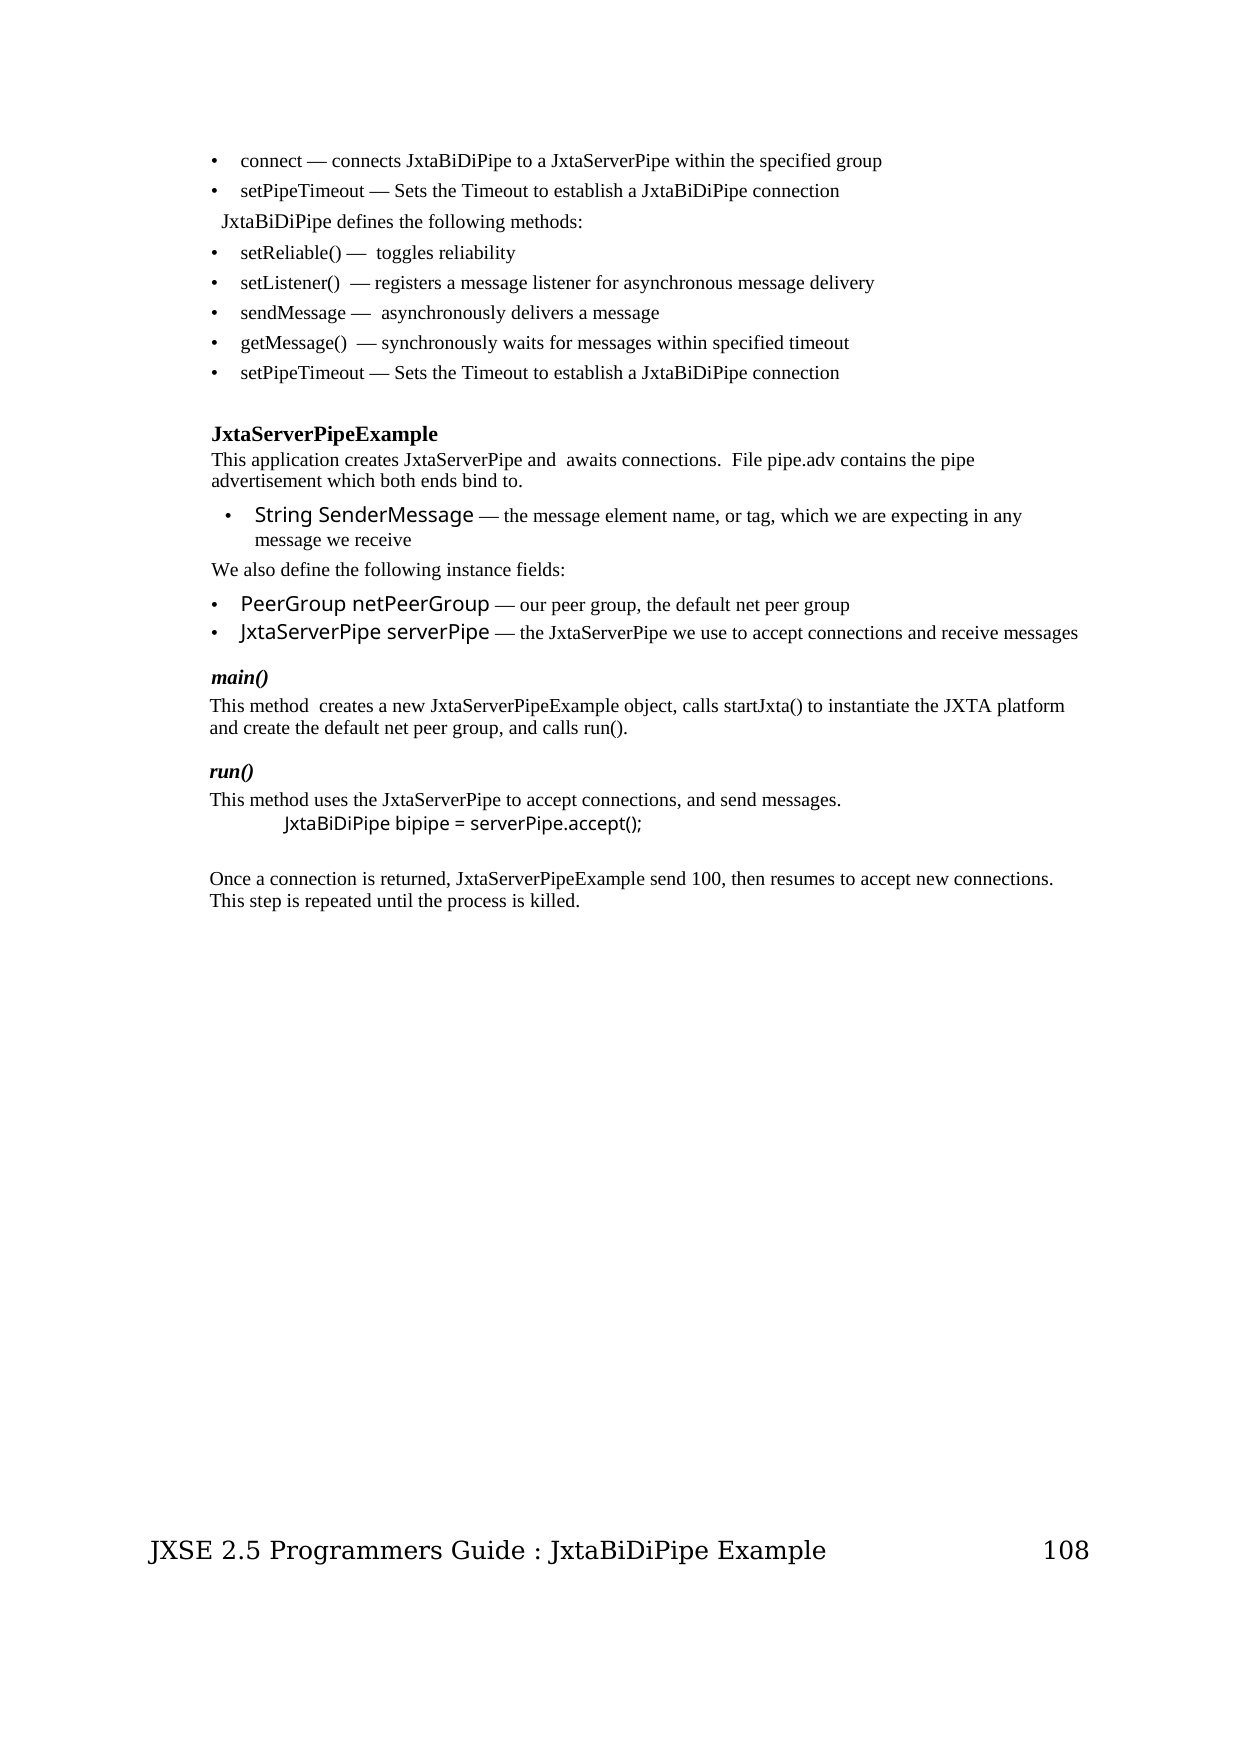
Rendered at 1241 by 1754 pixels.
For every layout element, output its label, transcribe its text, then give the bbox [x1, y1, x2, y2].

text JxtaServerPipeExample [211, 422, 1090, 446]
list setReliable() — toggles reliability [211, 242, 1090, 263]
list PeerGroup netPeerGroup — our peer group, the default net peer group [211, 589, 1090, 617]
text This method creates a new JxtaServerPipeExample object, calls startJxta() to instantiate the JXTA platform and create the default net peer group, and calls run(). [209, 695, 1090, 739]
list sendMessage — asynchronously delivers a message [211, 302, 1090, 323]
text JxtaBiDiPipe defines the following methods: [211, 210, 1090, 233]
list getMessage() — synchronously waits for messages within specified timeout [211, 332, 1090, 354]
text This method uses the JxtaServerPipe to accept connections, and send messages. [209, 789, 1090, 811]
list JxtaServerPipe serverPipe — the JxtaServerPipe we use to accept connections and receive messages [211, 617, 1090, 645]
text We also define the following instance fields: [211, 559, 1090, 581]
text JxtaBiDiPipe bipipe = serverPipe.accept(); [209, 811, 1090, 836]
list setListener() — registers a message listener for asynchronous message delivery [211, 272, 1090, 293]
list connect — connects JxtaBiDiPipe to a JxtaServerPipe within the specified group [211, 150, 1090, 172]
list setPipeTimeout — Sets the Timeout to establish a JxtaBiDiPipe connection [211, 180, 1090, 202]
list String SenderMessage — the message element name, or tag, which we are expecting in any message we receive [225, 500, 1090, 550]
list setPipeTimeout — Sets the Timeout to establish a JxtaBiDiPipe connection [211, 362, 1090, 384]
text run() [209, 760, 1090, 783]
text main() [211, 666, 1090, 689]
text This application creates JxtaServerPipe and awaits connections. File pipe.adv contains the pipe advertisement which both ends bind to. [211, 448, 1090, 492]
text Once a connection is returned, JxtaServerPipeExample send 100, then resumes to accept new connections. This step is repeated until the process is killed. [209, 868, 1090, 912]
